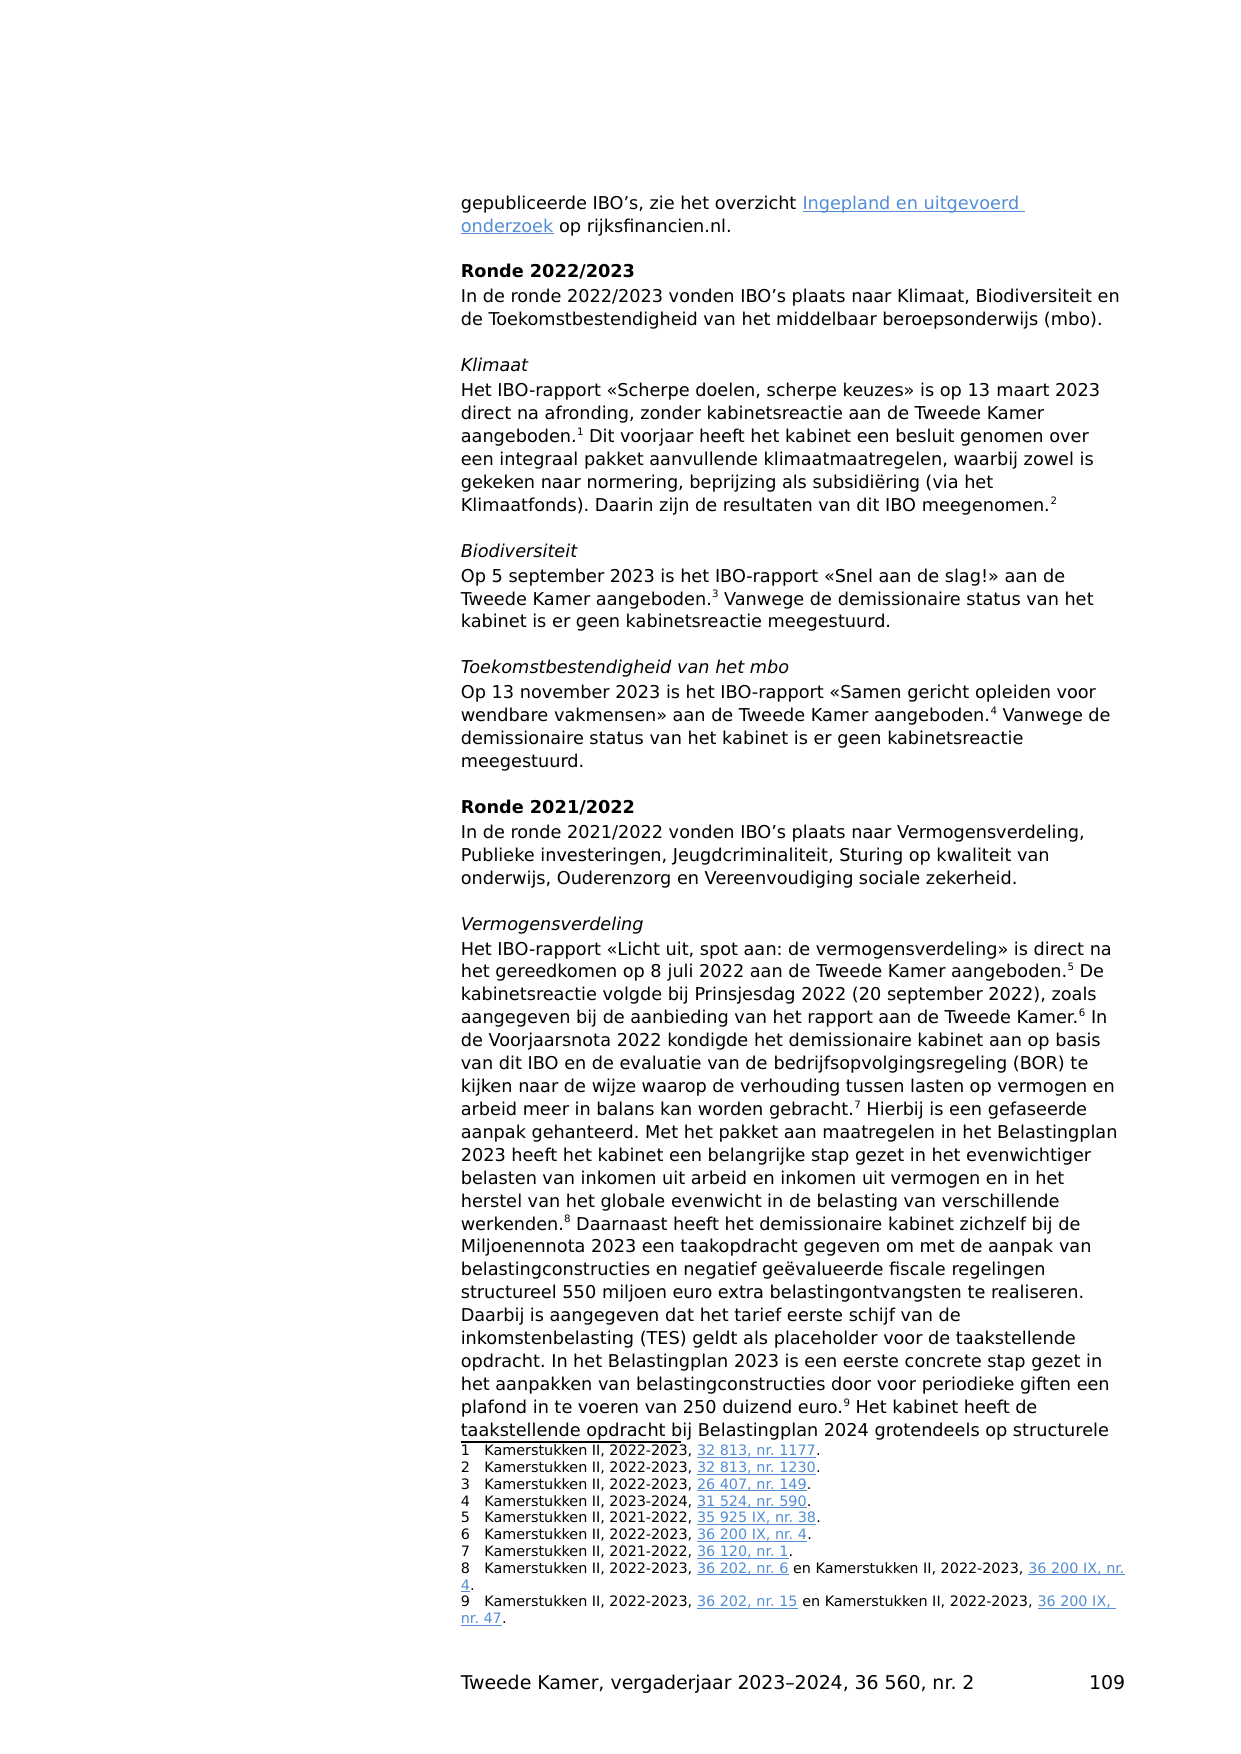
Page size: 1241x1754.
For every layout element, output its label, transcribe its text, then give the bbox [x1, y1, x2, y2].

text Ronde 2021/2022 [461, 795, 1125, 818]
text Op 5 september 2023 is het IBO-rapport «Snel aan de slag!» aan de Tweede Kamer aangeboden. Vanwege de demissionaire status van het kabinet is er geen kabinetsreactie meegestuurd. [461, 564, 1125, 632]
text gepubliceerde IBO’s, zie het overzicht Ingepland en uitgevoerd onderzoek op rijksfinancien.nl. [461, 191, 1125, 237]
text Het IBO-rapport «Scherpe doelen, scherpe keuzes» is op 13 maart 2023 direct na afronding, zonder kabinetsreactie aan de Tweede Kamer aangeboden. Dit voorjaar heeft het kabinet een besluit genomen over een integraal pakket aanvullende klimaatmaatregelen, waarbij zowel is gekeken naar normering, beprijzing als subsidiëring (via het Klimaatfonds). Daarin zijn de resultaten van dit IBO meegenomen. [461, 378, 1125, 516]
text __Kamerstukken II, 2022-2023, 32 813, nr. 1230. [461, 1459, 1125, 1476]
text Toekomstbestendigheid van het mbo [461, 655, 1125, 678]
text Vermogensverdeling [461, 912, 1125, 934]
text __Kamerstukken II, 2022-2023, 32 813, nr. 1177. [461, 1442, 1125, 1459]
text Op 13 november 2023 is het IBO-rapport «Samen gericht opleiden voor wendbare vakmensen» aan de Tweede Kamer aangeboden. Vanwege de demissionaire status van het kabinet is er geen kabinetsreactie meegestuurd. [461, 680, 1125, 772]
text Ronde 2022/2023 [461, 259, 1125, 282]
text Biodiversiteit [461, 539, 1125, 562]
text Klimaat [461, 353, 1125, 376]
text __Kamerstukken II, 2022-2023, 36 202, nr. 15 en Kamerstukken II, 2022-2023, 36 200 IX, nr. 47. [461, 1593, 1125, 1627]
text __Kamerstukken II, 2021-2022, 35 925 IX, nr. 38. [461, 1509, 1125, 1526]
text In de ronde 2021/2022 vonden IBO’s plaats naar Vermogensverdeling, Publieke investeringen, Jeugdcriminaliteit, Sturing op kwaliteit van onderwijs, Ouderenzorg en Vereenvoudiging sociale zekerheid. [461, 820, 1125, 889]
text __Kamerstukken II, 2021-2022, 36 120, nr. 1. [461, 1543, 1125, 1560]
text In de ronde 2022/2023 vonden IBO’s plaats naar Klimaat, Biodiversiteit en de Toekomstbestendigheid van het middelbaar beroepsonderwijs (mbo). [461, 284, 1125, 330]
text __Kamerstukken II, 2022-2023, 36 200 IX, nr. 4. [461, 1526, 1125, 1543]
text __Kamerstukken II, 2022-2023, 36 202, nr. 6 en Kamerstukken II, 2022-2023, 36 200 IX, nr. 4. [461, 1560, 1125, 1593]
text __Kamerstukken II, 2022-2023, 26 407, nr. 149. [461, 1476, 1125, 1493]
text __Kamerstukken II, 2023-2024, 31 524, nr. 590. [461, 1493, 1125, 1509]
text Het IBO-rapport «Licht uit, spot aan: de vermogensverdeling» is direct na het gereedkomen op 8 juli 2022 aan de Tweede Kamer aangeboden. De kabinetsreactie volgde bij Prinsjesdag 2022 (20 september 2022), zoals aangegeven bij de aanbieding van het rapport aan de Tweede Kamer. In de Voorjaarsnota 2022 kondigde het demissionaire kabinet aan op basis van dit IBO en de evaluatie van de bedrijfsopvolgingsregeling (BOR) te kijken naar de wijze waarop de verhouding tussen lasten op vermogen en arbeid meer in balans kan worden gebracht. Hierbij is een gefaseerde aanpak gehanteerd. Met het pakket aan maatregelen in het Belastingplan 2023 heeft het kabinet een belangrijke stap gezet in het evenwichtiger belasten van inkomen uit arbeid en inkomen uit vermogen en in het herstel van het globale evenwicht in de belasting van verschillende werkenden. Daarnaast heeft het demissionaire kabinet zichzelf bij de Miljoenennota 2023 een taakopdracht gegeven om met de aanpak van belastingconstructies en negatief geëvalueerde fiscale regelingen structureel 550 miljoen euro extra belastingontvangsten te realiseren. Daarbij is aangegeven dat het tarief eerste schijf van de inkomstenbelasting (TES) geldt als placeholder voor de taakstellende opdracht. In het Belastingplan 2023 is een eerste concrete stap gezet in het aanpakken van belastingconstructies door voor periodieke giften een plafond in te voeren van 250 duizend euro. Het kabinet heeft de taakstellende opdracht bij Belastingplan 2024 grotendeels op structurele [461, 937, 1125, 1441]
